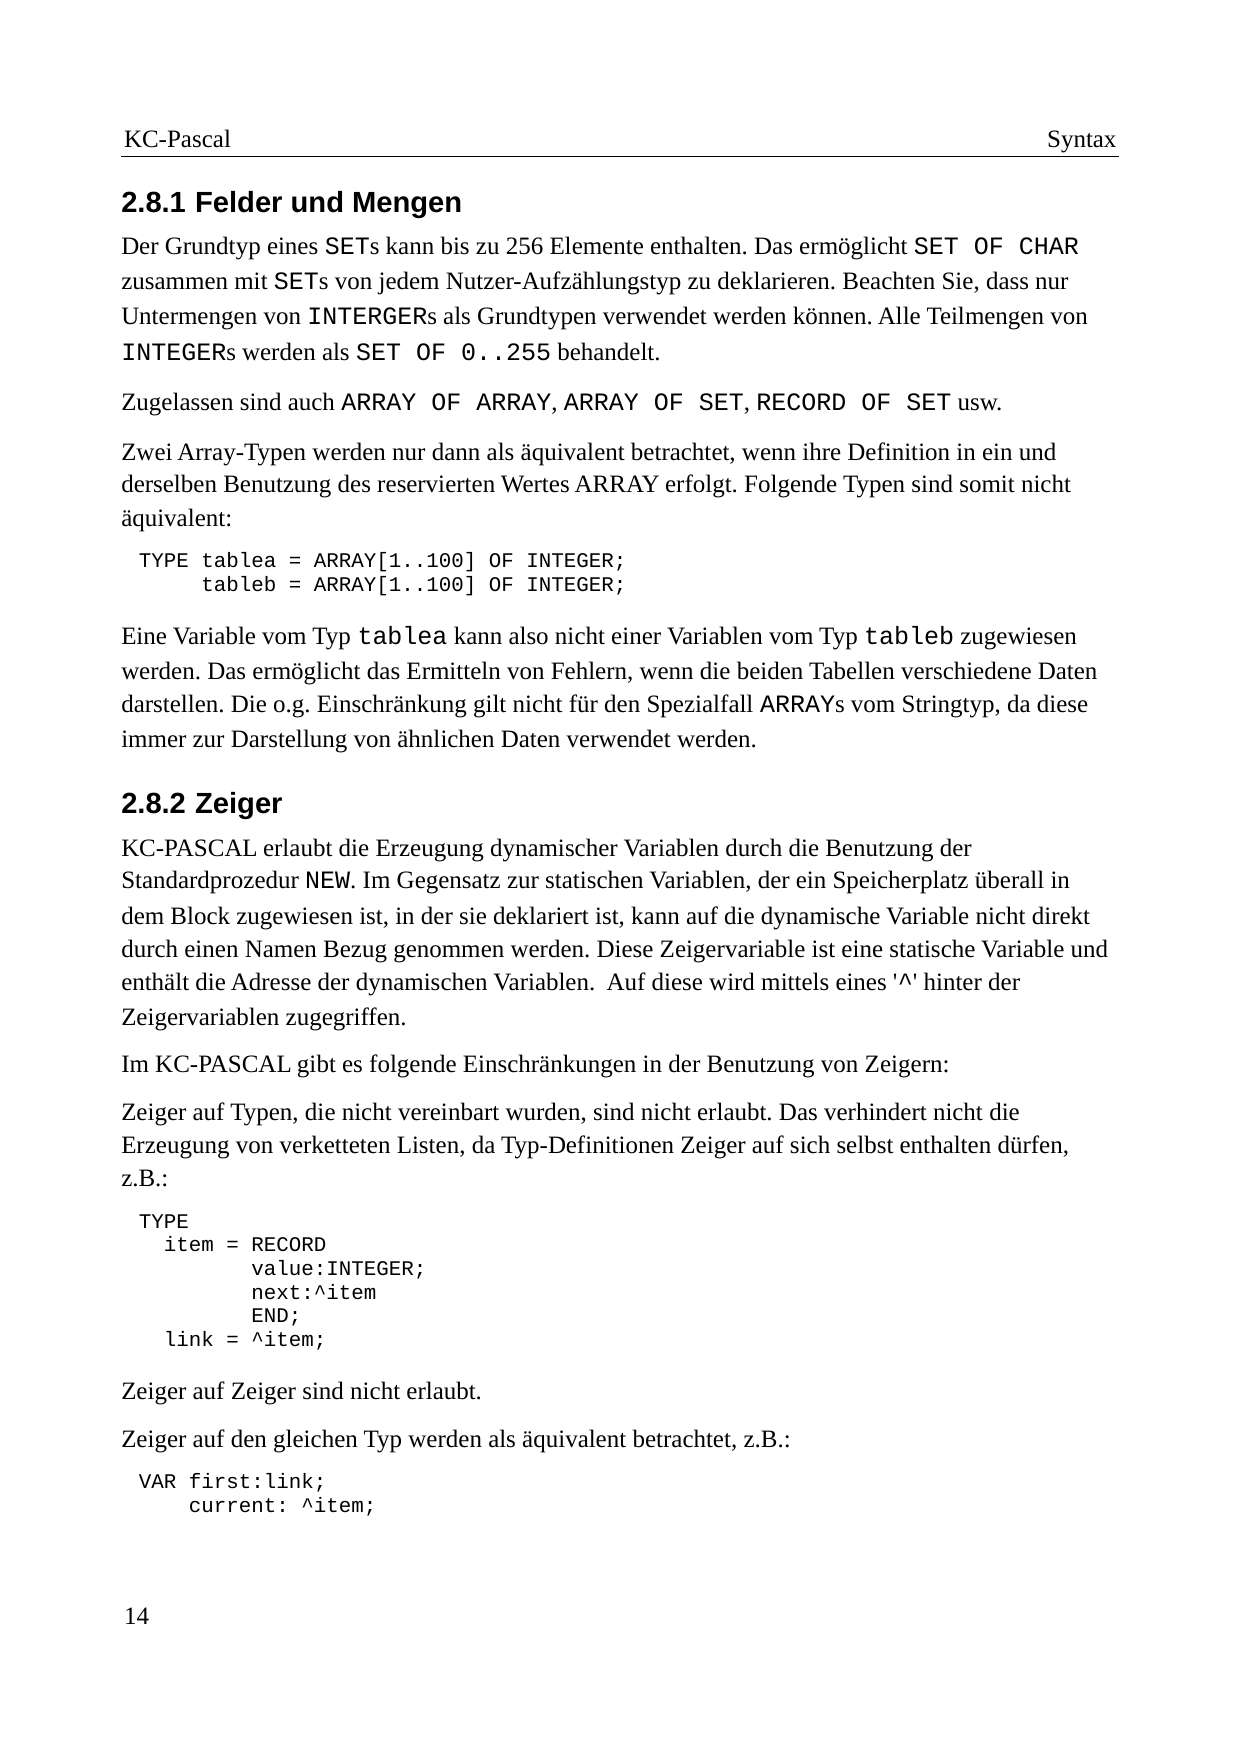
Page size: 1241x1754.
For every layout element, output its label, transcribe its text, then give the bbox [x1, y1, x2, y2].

text KC-PASCAL erlaubt die Erzeugung dynamischer Variablen durch die Benutzung der Standardprozedur NEW. Im Gegensatz zur statischen Variablen, der ein Speicherplatz überall in dem Block zugewiesen ist, in der sie deklariert ist, kann auf die dynamische Variable nicht direkt durch einen Namen Bezug genommen werden. Diese Zeigervariable ist eine statische Variable und enthält die Adresse der dynamischen Variablen. Auf diese wird mittels eines '^' hinter der Zeigervariablen zugegriffen. [121, 833, 1119, 1031]
text Zeiger auf den gleichen Typ werden als äquivalent betrachtet, z.B.: [121, 1424, 1119, 1453]
subtitle Felder und Mengen [121, 185, 1119, 219]
text tableb = ARRAY[1..100] OF INTEGER; [139, 574, 1119, 597]
text Im KC-PASCAL gibt es folgende Einschränkungen in der Benutzung von Zeigern: [121, 1049, 1119, 1078]
text TYPE [139, 1211, 1119, 1234]
text Der Grundtyp eines SETs kann bis zu 256 Elemente enthalten. Das ermöglicht SET OF CHAR zusammen mit SETs von jedem Nutzer-Aufzählungstyp zu deklarieren. Beachten Sie, dass nur Untermengen von INTERGERs als Grundtypen verwendet werden können. Alle Teilmengen von INTEGERs werden als SET OF 0..255 behandelt. [121, 231, 1119, 367]
text link = ^item; [139, 1329, 1119, 1353]
text current: ^item; [139, 1495, 1119, 1519]
text Eine Variable vom Typ tablea kann also nicht einer Variablen vom Typ tableb zugewiesen werden. Das ermöglicht das Ermitteln von Fehlern, wenn die beiden Tabellen verschiedene Daten darstellen. Die o.g. Einschränkung gilt nicht für den Spezialfall ARRAYs vom Stringtyp, da diese immer zur Darstellung von ähnlichen Daten verwendet werden. [121, 621, 1119, 753]
text VAR first:link; [139, 1471, 1119, 1495]
text TYPE tablea = ARRAY[1..100] OF INTEGER; [139, 550, 1119, 574]
text Zwei Array-Typen werden nur dann als äquivalent betrachtet, wenn ihre Definition in ein und derselben Benutzung des reservierten Wertes ARRAY erfolgt. Folgende Typen sind somit nicht äquivalent: [121, 437, 1119, 531]
text next:^item [139, 1282, 1119, 1305]
subtitle Zeiger [121, 787, 1119, 820]
text Zugelassen sind auch ARRAY OF ARRAY, ARRAY OF SET, RECORD OF SET usw. [121, 387, 1119, 417]
text value:INTEGER; [139, 1258, 1119, 1282]
text END; [139, 1305, 1119, 1329]
text Zeiger auf Zeiger sind nicht erlaubt. [121, 1376, 1119, 1405]
text Zeiger auf Typen, die nicht vereinbart wurden, sind nicht erlaubt. Das verhindert nicht die Erzeugung von verketteten Listen, da Typ-Definitionen Zeiger auf sich selbst enthalten dürfen, z.B.: [121, 1097, 1119, 1192]
text item = RECORD [139, 1234, 1119, 1258]
